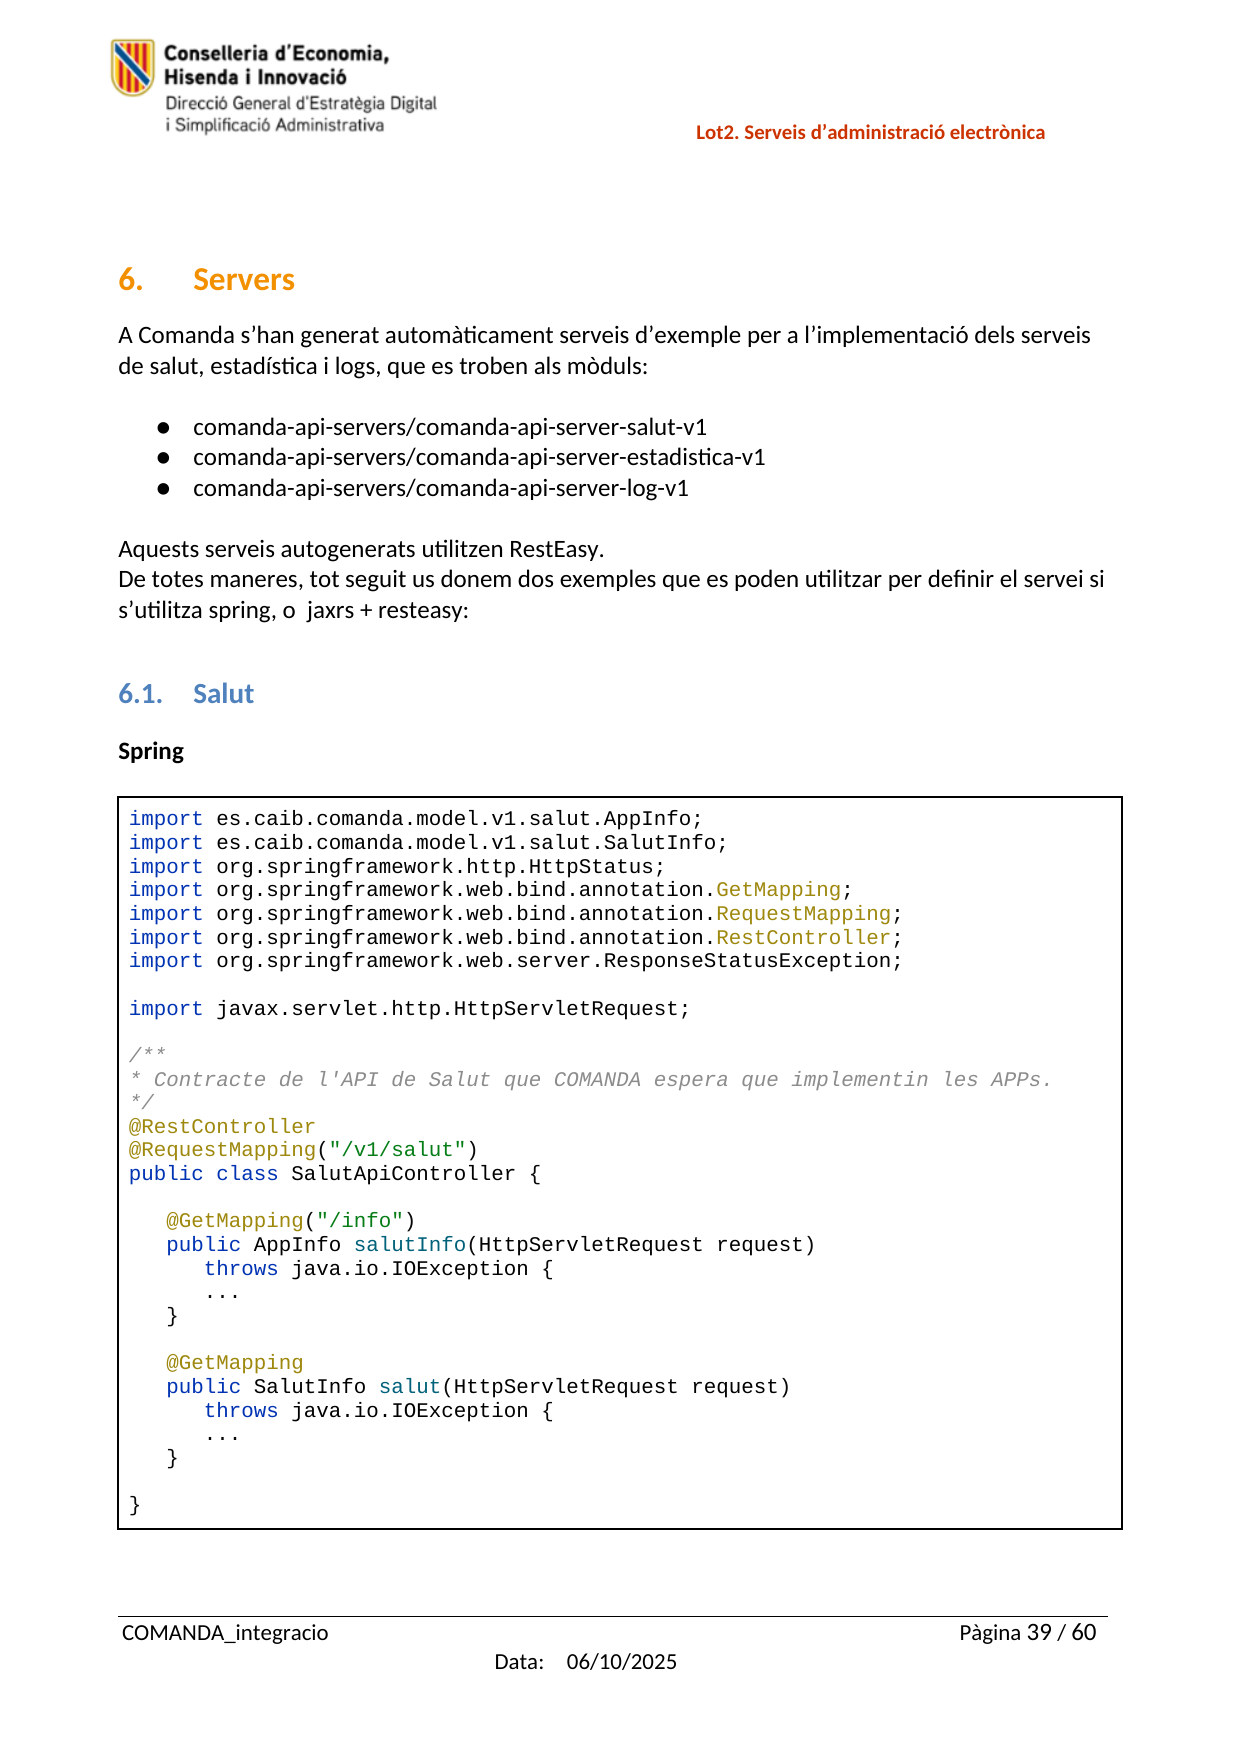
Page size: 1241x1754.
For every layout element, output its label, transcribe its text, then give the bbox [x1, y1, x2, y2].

table_header import es.caib.comanda.model.v1.salut.AppInfo; import es.caib.comanda.model.v1.salut.SalutInfo; import org.springframework.http.HttpStatus; import org.springframework.web.bind.annotation.GetMapping; import org.springframework.web.bind.annotation.RequestMapping; import org.springframework.web.bind.annotation.RestController; import org.springframework.web.server.ResponseStatusException; import javax.servlet.http.HttpServletRequest; /** * Contracte de l'API de Salut que COMANDA espera que implementin les APPs. */ @RestController @RequestMapping("/v1/salut") public class SalutApiController { @GetMapping("/info") public AppInfo salutInfo(HttpServletRequest request) throws java.io.IOException { ... } @GetMapping public SalutInfo salut(HttpServletRequest request) throws java.io.IOException { ... } } [119, 798, 1121, 1528]
text A Comanda s’han generat automàticament serveis d’exemple per a l’implementació dels serveis de salut, estadística i logs, que es troben als mòduls: [118, 319, 1122, 380]
list comanda-api-servers/comanda-api-server-salut-v1 [156, 411, 1122, 441]
picture [100, 26, 467, 156]
list comanda-api-servers/comanda-api-server-log-v1 [156, 472, 1122, 502]
subtitle Salut [118, 676, 1122, 711]
list comanda-api-servers/comanda-api-server-estadistica-v1 [156, 441, 1122, 472]
subtitle Servers [118, 258, 1122, 299]
text Spring [118, 735, 1122, 765]
text De totes maneres, tot seguit us donem dos exemples que es poden utilitzar per definir el servei si s’utilitza spring, o jaxrs + resteasy: [118, 563, 1122, 624]
text Aquests serveis autogenerats utilitzen RestEasy. [118, 533, 1122, 563]
